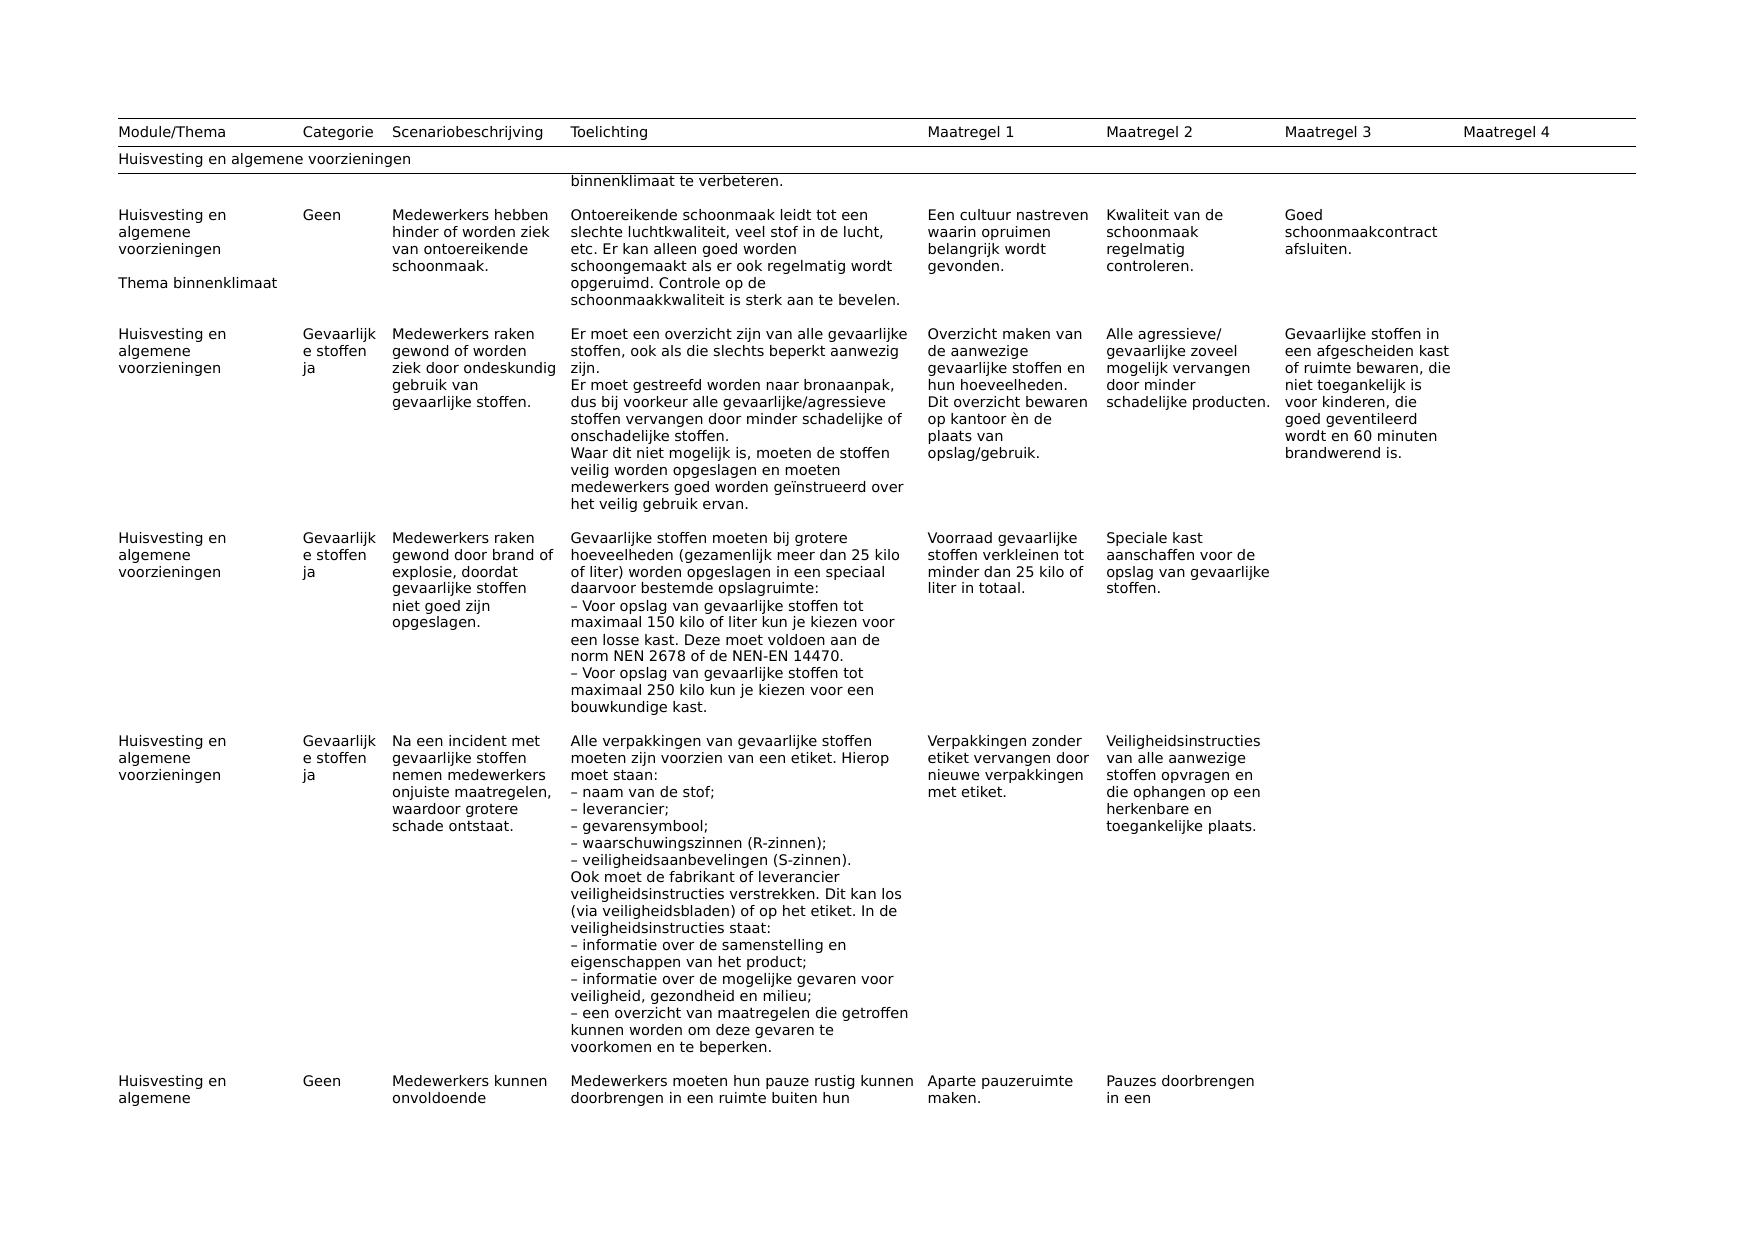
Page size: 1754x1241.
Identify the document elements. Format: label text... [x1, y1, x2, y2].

table_cell [1457, 275, 1636, 309]
table_cell Huisvesting en algemene voorzieningen [118, 530, 297, 716]
table_header Maatregel 2 [1100, 119, 1279, 146]
table_header Module/Thema [118, 119, 297, 146]
table_cell [386, 309, 564, 326]
table_cell [297, 1056, 386, 1073]
table_cell Aparte pauzeruimte maken. [922, 1073, 1100, 1107]
table_header Maatregel 1 [922, 119, 1100, 146]
table_cell [386, 174, 564, 190]
table_cell [118, 309, 297, 326]
table_cell [297, 309, 386, 326]
table_cell [1279, 716, 1457, 733]
table_cell [1100, 716, 1279, 733]
table_cell Kwaliteit van de schoonmaak regelmatig controleren. [1100, 207, 1279, 275]
table_cell Gevaarlijke stoffen moeten bij grotere hoeveelheden (gezamenlijk meer dan 25 kilo of liter) worden opgeslagen in een speciaal daarvoor bestemde opslagruimte: – Voor opslag van gevaarlijke stoffen tot maximaal 150 kilo of liter kun je kiezen voor een losse kast. Deze moet voldoen aan de norm NEN 2678 of de NEN-EN 14470. – Voor opslag van gevaarlijke stoffen tot maximaal 250 kilo kun je kiezen voor een bouwkundige kast. [565, 530, 922, 716]
table_cell Huisvesting en algemene voorzieningen [118, 326, 297, 512]
table_cell Huisvesting en algemene [118, 1073, 297, 1107]
table_cell Geen [297, 207, 386, 275]
table_cell [1100, 174, 1279, 190]
table_cell [118, 174, 297, 190]
table_cell [1279, 275, 1457, 309]
table_cell [1100, 309, 1279, 326]
table_cell [297, 275, 386, 309]
table_cell Geen [297, 1073, 386, 1107]
table_cell Gevaarlijke stoffen in een afgescheiden kast of ruimte bewaren, die niet toegankelijk is voor kinderen, die goed geventileerd wordt en 60 minuten brandwerend is. [1279, 326, 1457, 512]
table_cell [565, 190, 922, 207]
table_cell Ontoereikende schoonmaak leidt tot een slechte luchtkwaliteit, veel stof in de lucht, etc. Er kan alleen goed worden schoongemaakt als er ook regelmatig wordt opgeruimd. Controle op de schoonmaakkwaliteit is sterk aan te bevelen. [565, 207, 922, 309]
table_cell [1279, 190, 1457, 207]
table_cell Medewerkers moeten hun pauze rustig kunnen doorbrengen in een ruimte buiten hun [565, 1073, 922, 1107]
table_cell Medewerkers raken gewond of worden ziek door ondeskundig gebruik van gevaarlijke stoffen. [386, 326, 564, 512]
table_cell Huisvesting en algemene voorzieningen [118, 207, 297, 275]
table_cell [565, 716, 922, 733]
table_cell Medewerkers hebben hinder of worden ziek van ontoereikende schoonmaak. [386, 207, 564, 309]
table_cell [922, 174, 1100, 190]
table_cell [1279, 530, 1457, 716]
table_cell Medewerkers kunnen onvoldoende [386, 1073, 564, 1107]
table_cell Voorraad gevaarlijke stoffen verkleinen tot minder dan 25 kilo of liter in totaal. [922, 530, 1100, 716]
table_cell [118, 190, 297, 207]
table_cell [1279, 733, 1457, 1056]
table_header Categorie [297, 119, 386, 146]
table_header Scenariobeschrijving [386, 119, 564, 146]
table_cell [297, 174, 386, 190]
table_cell [1279, 1073, 1457, 1107]
table_cell [1457, 207, 1636, 275]
table_cell [1279, 174, 1457, 190]
table_cell [297, 190, 386, 207]
table_cell [1279, 309, 1457, 326]
table_cell [1457, 1056, 1636, 1073]
table_header Maatregel 4 [1457, 119, 1636, 146]
table_cell [118, 716, 297, 733]
table_cell [922, 1056, 1100, 1073]
table_cell [1457, 716, 1636, 733]
table_cell [922, 190, 1100, 207]
table_cell Medewerkers raken gewond door brand of explosie, doordat gevaarlijke stoffen niet goed zijn opgeslagen. [386, 530, 564, 716]
table_cell [297, 716, 386, 733]
table_cell [1457, 513, 1636, 529]
table_cell Goed schoonmaakcontract afsluiten. [1279, 207, 1457, 275]
table_cell Alle verpakkingen van gevaarlijke stoffen moeten zijn voorzien van een etiket. Hierop moet staan: – naam van de stof; – leverancier; – gevarensymbool; – waarschuwingszinnen (R-zinnen); – veiligheidsaanbevelingen (S-zinnen). Ook moet de fabrikant of leverancier veiligheidsinstructies verstrekken. Dit kan los (via veiligheidsbladen) of op het etiket. In de veiligheidsinstructies staat: – informatie over de samenstelling en eigenschappen van het product; – informatie over de mogelijke gevaren voor veiligheid, gezondheid en milieu; – een overzicht van maatregelen die getroffen kunnen worden om deze gevaren te voorkomen en te beperken. [565, 733, 922, 1056]
table_cell Overzicht maken van de aanwezige gevaarlijke stoffen en hun hoeveelheden. Dit overzicht bewaren op kantoor èn de plaats van opslag/gebruik. [922, 326, 1100, 512]
table_cell [922, 309, 1100, 326]
table_cell Gevaarlijke stoffen ja [297, 530, 386, 716]
table_cell [1457, 733, 1636, 1056]
table_cell Huisvesting en algemene voorzieningen [118, 147, 1636, 173]
table_cell [1457, 530, 1636, 716]
table_cell Verpakkingen zonder etiket vervangen door nieuwe verpakkingen met etiket. [922, 733, 1100, 1056]
table_header Maatregel 3 [1279, 119, 1457, 146]
table_cell [1100, 275, 1279, 309]
table_cell [1100, 190, 1279, 207]
table_cell [1100, 513, 1279, 529]
table_cell [1457, 174, 1636, 190]
table_cell [1457, 309, 1636, 326]
table_header Toelichting [565, 119, 922, 146]
table_cell Thema binnenklimaat [118, 275, 297, 309]
table_cell [922, 716, 1100, 733]
table_cell [1100, 1056, 1279, 1073]
table_cell [1457, 1073, 1636, 1107]
table_cell [386, 513, 564, 529]
table_cell Alle agressieve/ gevaarlijke zoveel mogelijk vervangen door minder schadelijke producten. [1100, 326, 1279, 512]
table_cell Huisvesting en algemene voorzieningen [118, 733, 297, 1056]
table_cell [1457, 326, 1636, 512]
table_cell [922, 513, 1100, 529]
table_cell [1279, 1056, 1457, 1073]
table_cell [118, 1056, 297, 1073]
table_cell Speciale kast aanschaffen voor de opslag van gevaarlijke stoffen. [1100, 530, 1279, 716]
table_cell [565, 513, 922, 529]
table_cell [565, 309, 922, 326]
table_cell [118, 513, 297, 529]
table_cell Gevaarlijke stoffen ja [297, 326, 386, 512]
table_cell binnenklimaat te verbeteren. [565, 174, 922, 190]
table_cell [386, 1056, 564, 1073]
table_cell Gevaarlijke stoffen ja [297, 733, 386, 1056]
table_cell Veiligheidsinstructies van alle aanwezige stoffen opvragen en die ophangen op een herkenbare en toegankelijke plaats. [1100, 733, 1279, 1056]
table_cell [386, 716, 564, 733]
table_cell [1279, 513, 1457, 529]
table_cell Pauzes doorbrengen in een [1100, 1073, 1279, 1107]
table_cell [565, 1056, 922, 1073]
table_cell Er moet een overzicht zijn van alle gevaarlijke stoffen, ook als die slechts beperkt aanwezig zijn. Er moet gestreefd worden naar bronaanpak, dus bij voorkeur alle gevaarlijke/agressieve stoffen vervangen door minder schadelijke of onschadelijke stoffen. Waar dit niet mogelijk is, moeten de stoffen veilig worden opgeslagen en moeten medewerkers goed worden geïnstrueerd over het veilig gebruik ervan. [565, 326, 922, 512]
table_cell [297, 513, 386, 529]
table_cell Na een incident met gevaarlijke stoffen nemen medewerkers onjuiste maatregelen, waardoor grotere schade ontstaat. [386, 733, 564, 1056]
table_cell [1457, 190, 1636, 207]
table_cell Een cultuur nastreven waarin opruimen belangrijk wordt gevonden. [922, 207, 1100, 309]
table_cell [386, 190, 564, 207]
